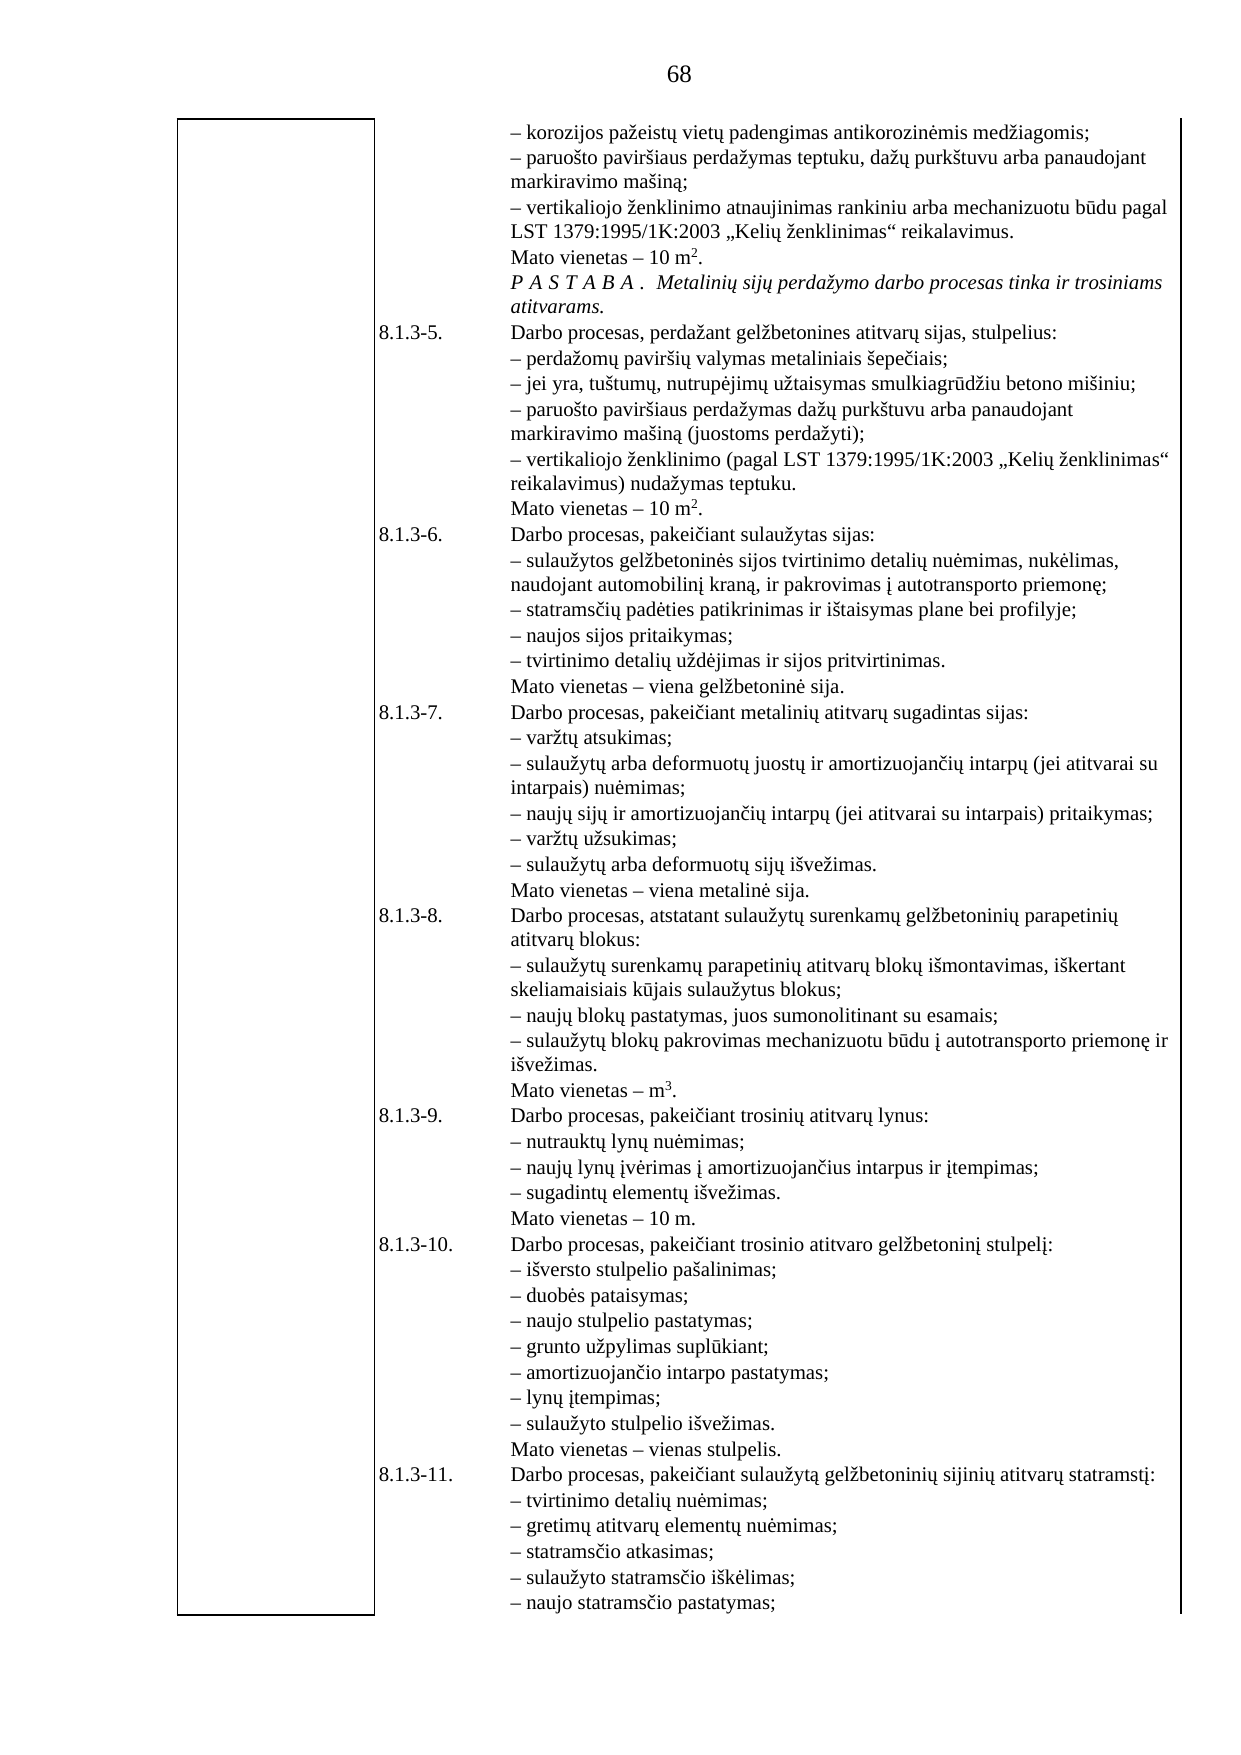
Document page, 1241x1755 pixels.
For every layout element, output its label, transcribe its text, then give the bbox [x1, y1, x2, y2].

table_cell – perdažomų paviršių valymas metaliniais šepečiais; [506, 344, 1180, 370]
table_cell Darbo procesas, atstatant sulaužytų surenkamų gelžbetoninių parapetinių atitvarų blokus: [506, 902, 1180, 951]
table_cell – sulaužytų arba deformuotų sijų išvežimas. [506, 850, 1180, 876]
table_cell – sulaužytų arba deformuotų juostų ir amortizuojančių intarpų (jei atitvarai su intarpais) nuėmimas; [506, 749, 1180, 799]
table_cell Mato vienetas – 10 m2. [506, 243, 1180, 269]
table_cell – tvirtinimo detalių uždėjimas ir sijos pritvirtinimas. [506, 647, 1180, 672]
table_cell – naujų sijų ir amortizuojančių intarpų (jei atitvarai su intarpais) pritaikymas; [506, 799, 1180, 825]
table_cell Mato vienetas – viena metalinė sija. [506, 876, 1180, 902]
table_cell – jei yra, tuštumų, nutrupėjimų užtaisymas smulkiagrūdžiu betono mišiniu; [506, 370, 1180, 395]
table_cell – amortizuojančio intarpo pastatymas; [506, 1358, 1180, 1384]
table_cell – naujo statramsčio pastatymas; [506, 1589, 1180, 1614]
table_cell PASTABA. Metalinių sijų perdažymo darbo procesas tinka ir trosiniams atitvarams. [506, 269, 1180, 318]
table_cell – vertikaliojo ženklinimo atnaujinimas rankiniu arba mechanizuotu būdu pagal LST 1379:1995/1K:2003 „Kelių ženklinimas“ reikalavimus. [506, 194, 1180, 243]
table_cell – statramsčių padėties patikrinimas ir ištaisymas plane bei profilyje; [506, 596, 1180, 621]
table_cell – naujų blokų pastatymas, juos sumonolitinant su esamais; [506, 1001, 1180, 1027]
table_cell Darbo procesas, pakeičiant sulaužytą gelžbetoninių sijinių atitvarų statramstį: [506, 1461, 1180, 1486]
table_cell Darbo procesas, pakeičiant metalinių atitvarų sugadintas sijas: [506, 698, 1180, 724]
table_cell – sugadintų elementų išvežimas. [506, 1179, 1180, 1204]
table_cell – varžtų užsukimas; [506, 825, 1180, 850]
table_cell – paruošto paviršiaus perdažymas teptuku, dažų purkštuvu arba panaudojant markiravimo mašiną; [506, 144, 1180, 193]
table_cell – tvirtinimo detalių nuėmimas; [506, 1486, 1180, 1512]
table_cell Mato vienetas – 10 m2. [506, 495, 1180, 520]
table_cell – naujos sijos pritaikymas; [506, 621, 1180, 647]
table_cell Mato vienetas – vienas stulpelis. [506, 1435, 1180, 1461]
table_cell Mato vienetas – m3. [506, 1076, 1180, 1102]
table_cell Darbo procesas, pakeičiant sulaužytas sijas: [506, 520, 1180, 546]
table_cell Darbo procesas, pakeičiant trosinio atitvaro gelžbetoninį stulpelį: [506, 1230, 1180, 1256]
table_cell – gretimų atitvarų elementų nuėmimas; [506, 1512, 1180, 1537]
table_cell – statramsčio atkasimas; [506, 1538, 1180, 1563]
table_cell – varžtų atsukimas; [506, 724, 1180, 749]
table_cell – nutrauktų lynų nuėmimas; [506, 1128, 1180, 1153]
table_cell – išversto stulpelio pašalinimas; [506, 1256, 1180, 1281]
table_cell – duobės pataisymas; [506, 1281, 1180, 1307]
table_cell 8.1.3-10. [375, 1230, 506, 1461]
table_cell 8.1.3-6. [375, 520, 506, 698]
table_cell – sulaužyto stulpelio išvežimas. [506, 1409, 1180, 1435]
table_cell – naujo stulpelio pastatymas; [506, 1307, 1180, 1332]
table_cell – naujų lynų įvėrimas į amortizuojančius intarpus ir įtempimas; [506, 1153, 1180, 1179]
table_cell – grunto užpylimas suplūkiant; [506, 1333, 1180, 1358]
table_cell 8.1.3-8. [375, 902, 506, 1102]
table_cell – paruošto paviršiaus perdažymas dažų purkštuvu arba panaudojant markiravimo mašiną (juostoms perdažyti); [506, 395, 1180, 445]
table_cell [375, 118, 506, 318]
table_cell 8.1.3-9. [375, 1102, 506, 1230]
table_cell – vertikaliojo ženklinimo (pagal LST 1379:1995/1K:2003 „Kelių ženklinimas“ reikalavimus) nudažymas teptuku. [506, 445, 1180, 495]
table_cell Darbo procesas, perdažant gelžbetonines atitvarų sijas, stulpelius: [506, 319, 1180, 344]
table_cell Darbo procesas, pakeičiant trosinių atitvarų lynus: [506, 1102, 1180, 1127]
table_cell – sulaužytos gelžbetoninės sijos tvirtinimo detalių nuėmimas, nukėlimas, naudojant automobilinį kraną, ir pakrovimas į autotransporto priemonę; [506, 546, 1180, 596]
table_cell – sulaužytų surenkamų parapetinių atitvarų blokų išmontavimas, iškertant skeliamaisiais kūjais sulaužytus blokus; [506, 951, 1180, 1001]
table_cell – lynų įtempimas; [506, 1384, 1180, 1409]
table_cell 8.1.3-5. [375, 319, 506, 520]
table_cell – sulaužytų blokų pakrovimas mechanizuotu būdu į autotransporto priemonę ir išvežimas. [506, 1027, 1180, 1076]
table_cell 8.1.3-11. [375, 1461, 506, 1614]
table_cell Mato vienetas – viena gelžbetoninė sija. [506, 673, 1180, 698]
table_cell Mato vienetas – 10 m. [506, 1204, 1180, 1230]
table_cell – korozijos pažeistų vietų padengimas antikorozinėmis medžiagomis; [506, 118, 1180, 144]
table_cell – sulaužyto statramsčio iškėlimas; [506, 1563, 1180, 1589]
table_cell [178, 120, 374, 1614]
table_cell 8.1.3-7. [375, 698, 506, 902]
